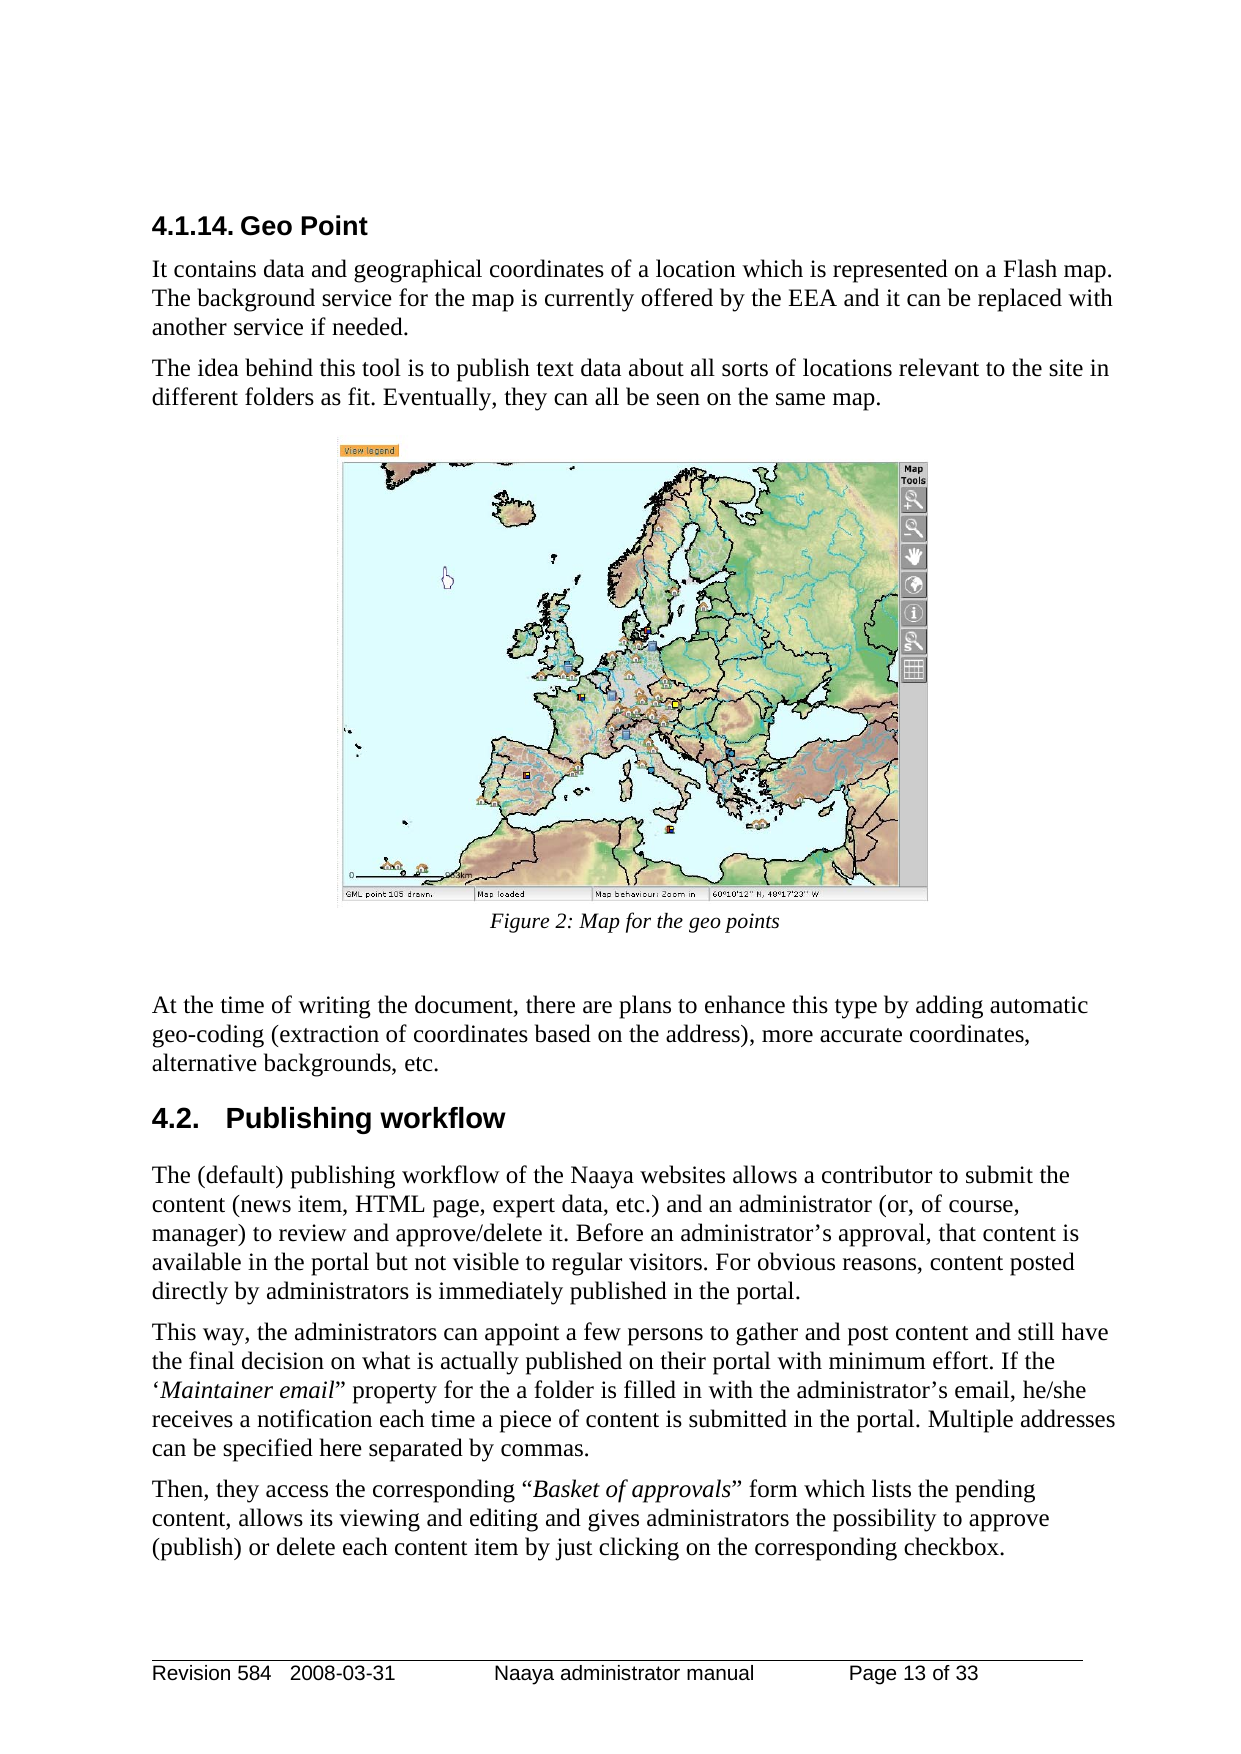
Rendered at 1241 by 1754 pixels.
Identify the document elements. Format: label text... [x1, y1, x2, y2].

picture [337, 435, 936, 908]
text It contains data and geographical coordinates of a location which is represented on a Flash map. The background service for the map is currently offered by the EEA and it can be replaced with another service if needed. [152, 254, 1120, 341]
text This way, the administrators can appoint a few persons to gather and post content and still have the final decision on what is actually published on their portal with minimum effort. If the ‘Maintainer email” property for the a folder is filled in with the administrator’s email, he/she receives a notification each time a piece of content is submitted in the portal. Multiple addresses can be specified here separated by commas. [152, 1317, 1120, 1462]
text The (default) publishing workflow of the Naaya websites allows a contributor to submit the content (news item, HTML page, expert data, etc.) and an administrator (or, of course, manager) to review and approve/delete it. Before an administrator’s approval, that content is available in the portal but not visible to regular visitors. For obvious reasons, content posted directly by administrators is immediately published in the portal. [152, 1160, 1120, 1305]
text At the time of writing the document, there are plans to enhance this type by adding automatic geo-coding (extraction of coordinates based on the address), more accurate coordinates, alternative backgrounds, etc. [152, 989, 1120, 1077]
subtitle Publishing workflow [152, 1101, 1120, 1135]
text Then, they access the corresponding “Basket of approvals” form which lists the pending content, allows its viewing and editing and gives administrators the possibility to approve (publish) or delete each content item by just clicking on the corresponding checkbox. [152, 1474, 1120, 1561]
subtitle Geo Point [152, 210, 1120, 241]
text The idea behind this tool is to publish text data about all sorts of locations relevant to the site in different folders as fit. Eventually, they can all be seen on the same map. [152, 353, 1120, 411]
text Figure 2: Map for the geo points [337, 908, 935, 933]
